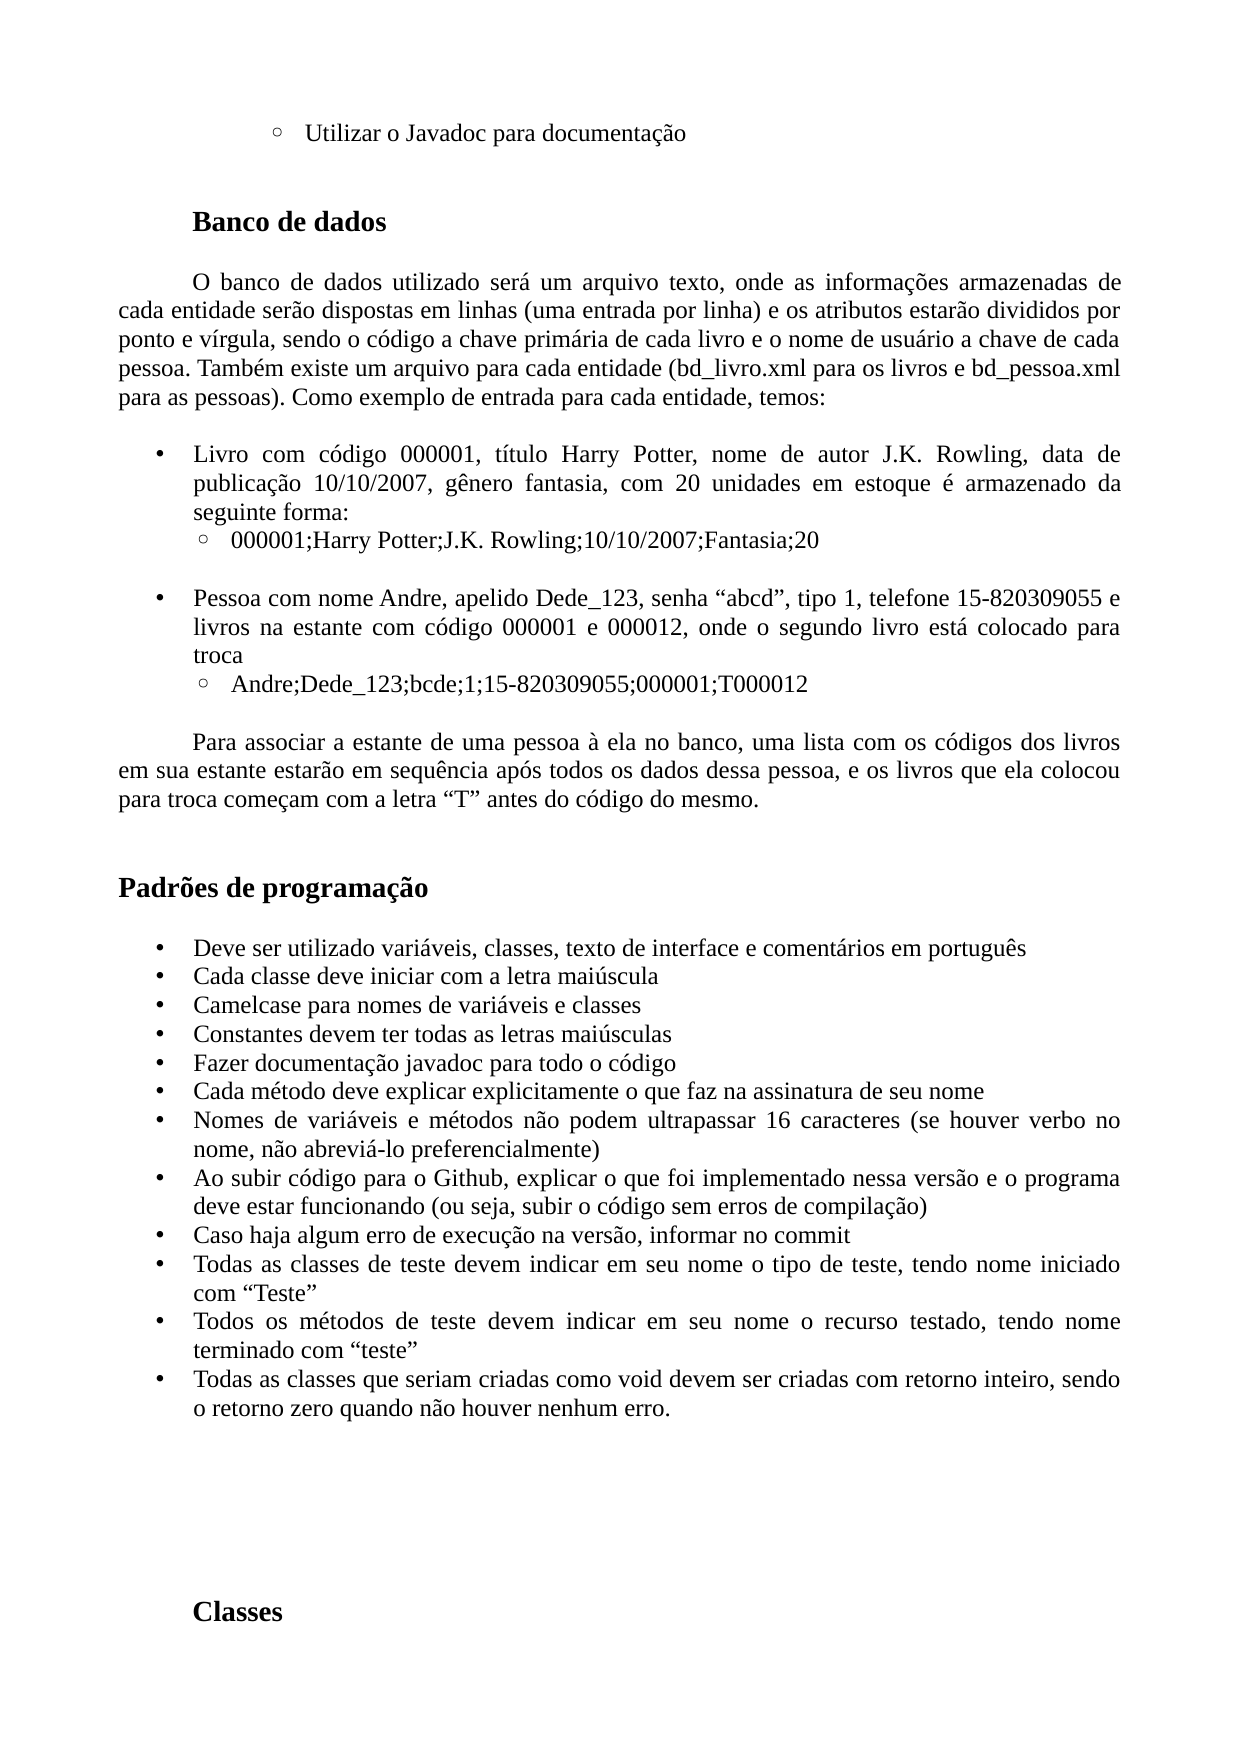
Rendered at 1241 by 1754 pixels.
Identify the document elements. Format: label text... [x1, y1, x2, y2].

text Para associar a estante de uma pessoa à ela no banco, uma lista com os códigos dos livros em sua estante estarão em sequência após todos os dados dessa pessoa, e os livros que ela colocou para troca começam com a letra “T” antes do código do mesmo. [118, 727, 1122, 813]
list Caso haja algum erro de execução na versão, informar no commit [156, 1220, 1122, 1249]
text Classes [118, 1594, 1122, 1627]
list Andre;Dede_123;bcde;1;15-820309055;000001;T000012 [193, 669, 1122, 698]
list Livro com código 000001, título Harry Potter, nome de autor J.K. Rowling, data de publicação 10/10/2007, gênero fantasia, com 20 unidades em estoque é armazenado da seguinte forma: [156, 439, 1122, 525]
list 000001;Harry Potter;J.K. Rowling;10/10/2007;Fantasia;20 [193, 525, 1122, 554]
list Fazer documentação javadoc para todo o código [156, 1048, 1122, 1076]
list Utilizar o Javadoc para documentação [267, 118, 1122, 147]
list Todas as classes que seriam criadas como void devem ser criadas com retorno inteiro, sendo o retorno zero quando não houver nenhum erro. [156, 1364, 1122, 1421]
list Todos os métodos de teste devem indicar em seu nome o recurso testado, tendo nome terminado com “teste” [156, 1306, 1122, 1364]
list Cada método deve explicar explicitamente o que faz na assinatura de seu nome [156, 1076, 1122, 1105]
list Camelcase para nomes de variáveis e classes [156, 990, 1122, 1019]
list Cada classe deve iniciar com a letra maiúscula [156, 961, 1122, 990]
list Constantes devem ter todas as letras maiúsculas [156, 1019, 1122, 1048]
text Padrões de programação [118, 870, 1122, 904]
list Ao subir código para o Github, explicar o que foi implementado nessa versão e o programa deve estar funcionando (ou seja, subir o código sem erros de compilação) [156, 1163, 1122, 1220]
text O banco de dados utilizado será um arquivo texto, onde as informações armazenadas de cada entidade serão dispostas em linhas (uma entrada por linha) e os atributos estarão divididos por ponto e vírgula, sendo o código a chave primária de cada livro e o nome de usuário a chave de cada pessoa. Também existe um arquivo para cada entidade (bd_livro.xml para os livros e bd_pessoa.xml para as pessoas). Como exemplo de entrada para cada entidade, temos: [118, 267, 1122, 410]
text Banco de dados [118, 204, 1122, 238]
list Nomes de variáveis e métodos não podem ultrapassar 16 caracteres (se houver verbo no nome, não abreviá-lo preferencialmente) [156, 1105, 1122, 1163]
list Pessoa com nome Andre, apelido Dede_123, senha “abcd”, tipo 1, telefone 15-820309055 e livros na estante com código 000001 e 000012, onde o segundo livro está colocado para troca [156, 583, 1122, 669]
list Todas as classes de teste devem indicar em seu nome o tipo de teste, tendo nome iniciado com “Teste” [156, 1249, 1122, 1306]
list Deve ser utilizado variáveis, classes, texto de interface e comentários em português [156, 933, 1122, 961]
